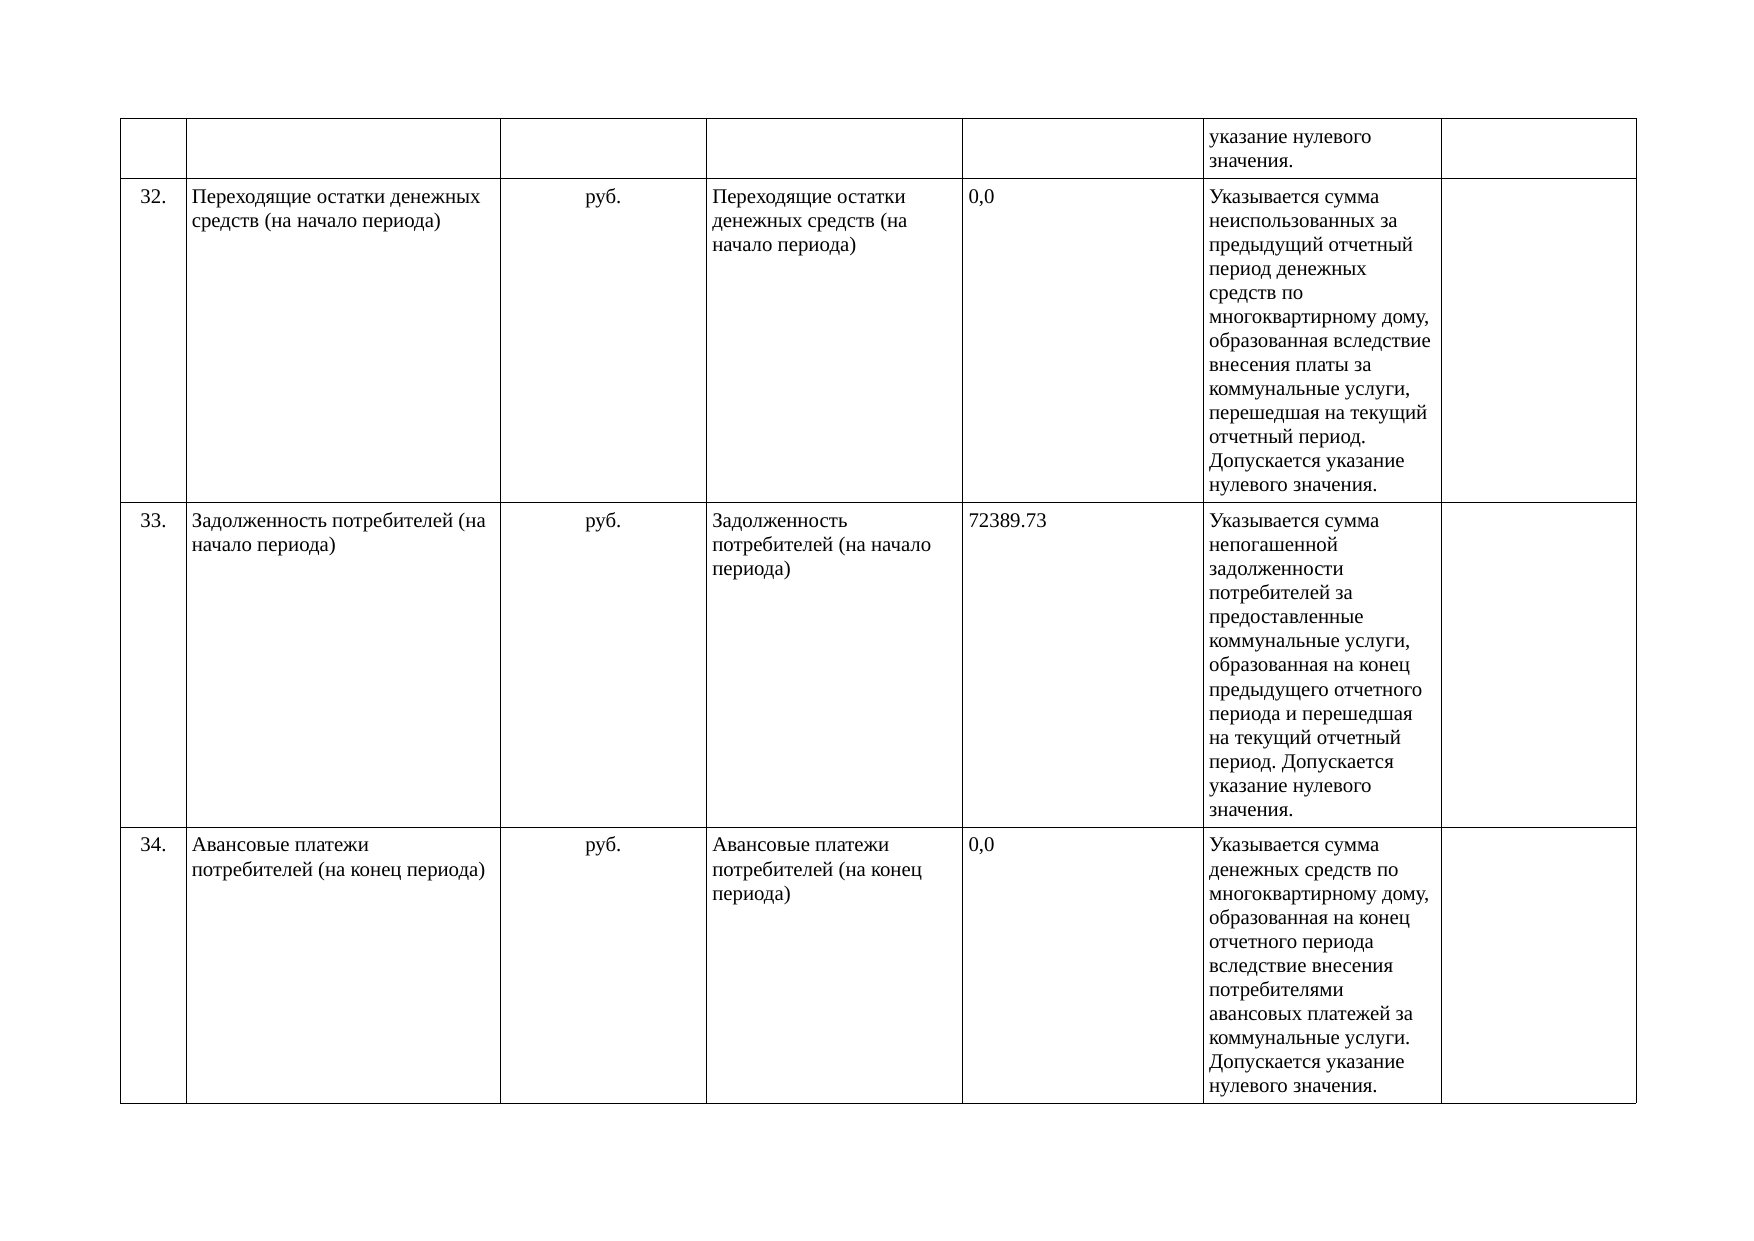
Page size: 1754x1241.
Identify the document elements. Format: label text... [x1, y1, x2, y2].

table_cell [1442, 179, 1636, 502]
table_cell руб. [501, 828, 706, 1103]
table_cell 0,0 [963, 179, 1203, 502]
table_cell руб. [501, 179, 706, 502]
table_cell [1442, 119, 1636, 178]
table_cell Переходящие остатки денежных средств (на начало периода) [707, 179, 962, 502]
table_cell [187, 119, 500, 178]
table_cell Указывается сумма неиспользованных за предыдущий отчетный период денежных средств по многоквартирному дому, образованная вследствие внесения платы за коммунальные услуги, перешедшая на текущий отчетный период. Допускается указание нулевого значения. [1204, 179, 1441, 502]
table_cell Указывается сумма непогашенной задолженности потребителей за предоставленные коммунальные услуги, образованная на конец предыдущего отчетного периода и перешедшая на текущий отчетный период. Допускается указание нулевого значения. [1204, 503, 1441, 827]
table_cell Переходящие остатки денежных средств (на начало периода) [187, 179, 500, 502]
table_cell 0,0 [963, 828, 1203, 1103]
table_cell 32. [121, 179, 186, 502]
table_cell [501, 119, 706, 178]
table_cell [707, 119, 962, 178]
table_cell 72389,73 [963, 503, 1203, 827]
table_cell Задолженность потребителей (на начало периода) [187, 503, 500, 827]
table_cell [1442, 828, 1636, 1103]
table_cell Авансовые платежи потребителей (на конец периода) [187, 828, 500, 1103]
table_cell руб. [501, 503, 706, 827]
table_cell 34. [121, 828, 186, 1103]
table_cell Указывается сумма денежных средств по многоквартирному дому, образованная на конец отчетного периода вследствие внесения потребителями авансовых платежей за коммунальные услуги. Допускается указание нулевого значения. [1204, 828, 1441, 1103]
table_cell Авансовые платежи потребителей (на конец периода) [707, 828, 962, 1103]
table_cell [963, 119, 1203, 178]
table_cell указание нулевого значения. [1204, 119, 1441, 178]
table_cell 33. [121, 503, 186, 827]
table_cell [121, 119, 186, 178]
table_cell [1442, 503, 1636, 827]
table_cell Задолженность потребителей (на начало периода) [707, 503, 962, 827]
